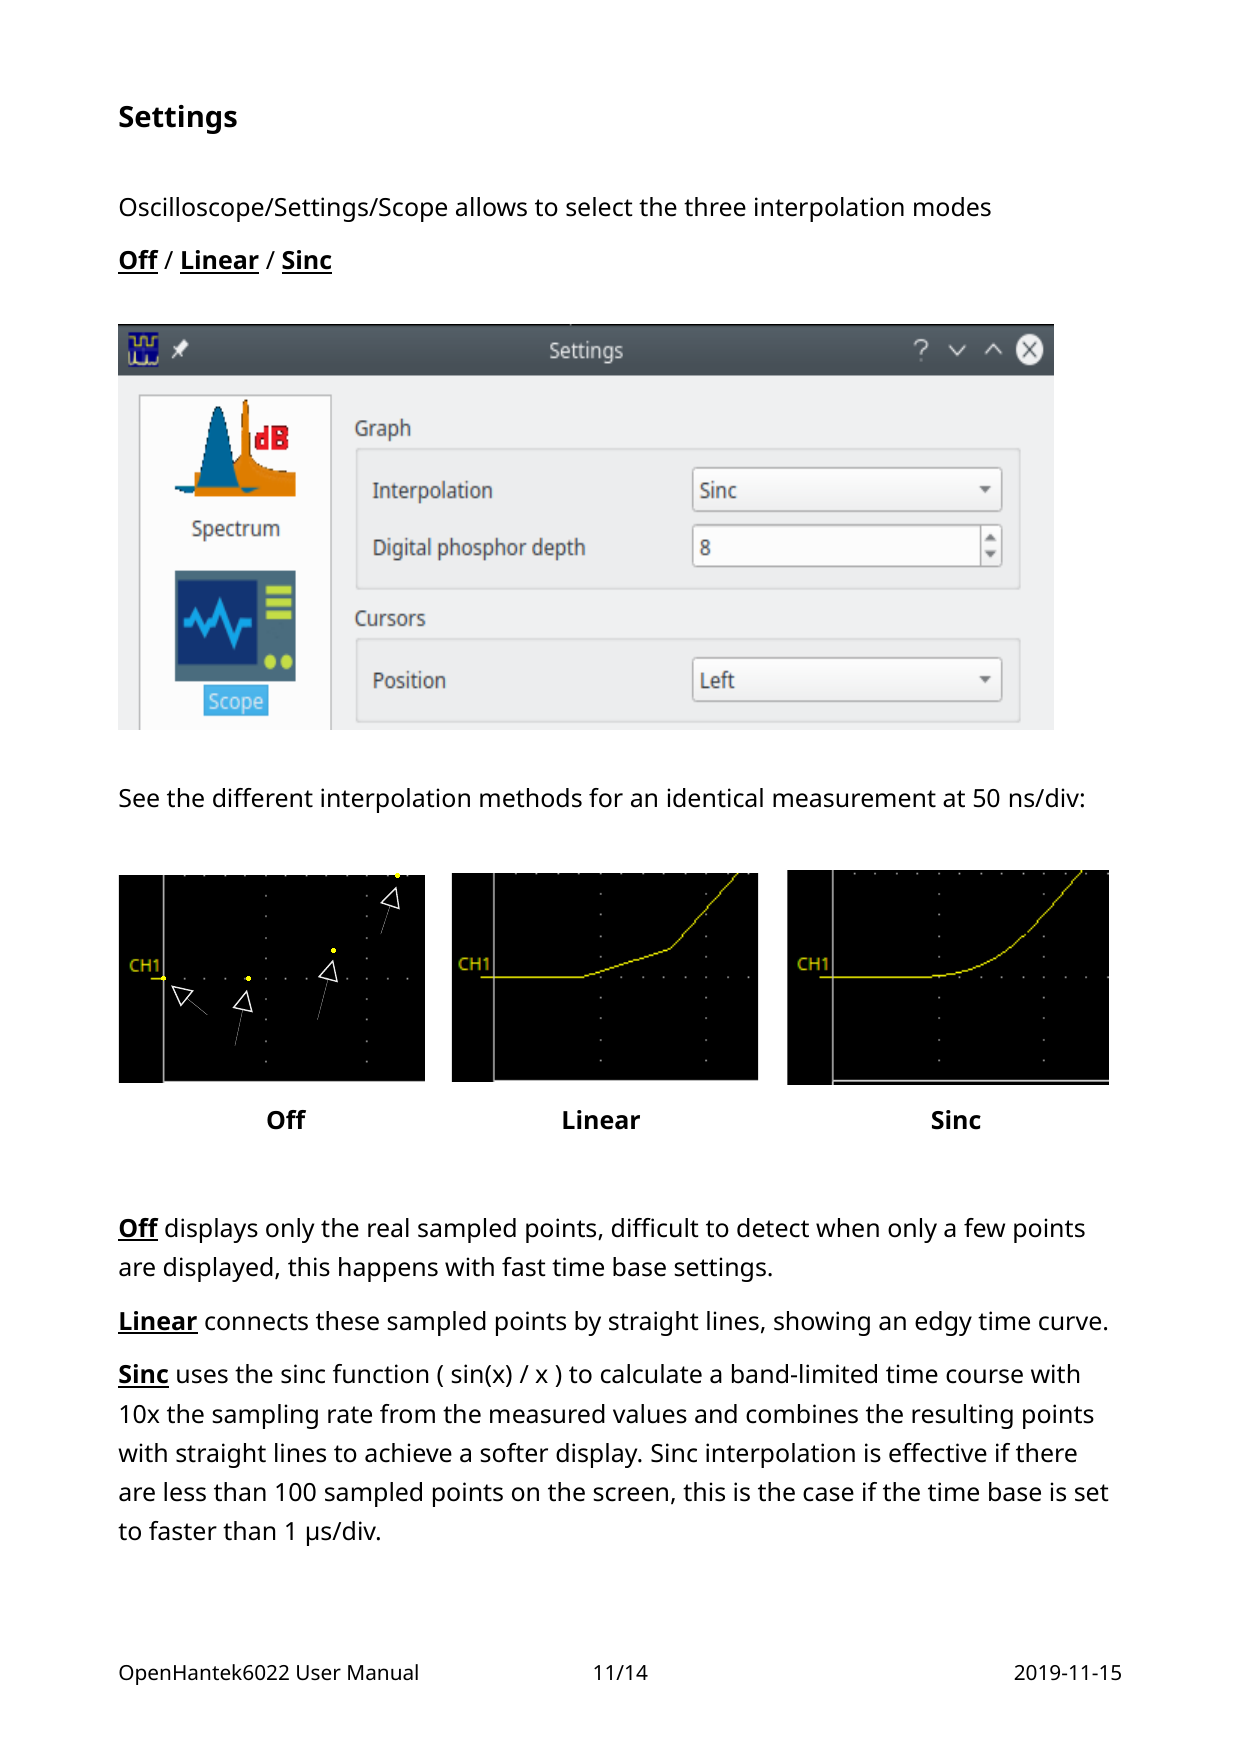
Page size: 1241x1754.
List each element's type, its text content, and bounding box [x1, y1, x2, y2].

subtitle Linear connects these sampled points by straight lines, showing an edgy time curve. [118, 1303, 1122, 1337]
subtitle See the different interpolation methods for an identical measurement at 50 ns/div: [118, 781, 1122, 814]
picture [451, 873, 759, 1082]
subtitle Off Linear Sinc [118, 1103, 1122, 1137]
subtitle Off / Linear / Sinc [118, 243, 1122, 277]
picture [787, 870, 1109, 1085]
picture [118, 875, 425, 1083]
subtitle Sinc uses the sinc function ( sin(x) / x ) to calculate a band-limited time course with 10x the sampling rate from the measured values and combines the resulting points with straight lines to achieve a softer display. Sinc interpolation is effective if there are less than 100 sampled points on the screen, this is the case if the time base is set to faster than 1 µs/div. [118, 1357, 1122, 1548]
subtitle Oscilloscope/Settings/Scope allows to select the three interpolation modes [118, 189, 1122, 223]
subtitle Settings [118, 96, 1122, 136]
subtitle Off displays only the real sampled points, difficult to detect when only a few points are displayed, this happens with fast time base settings. [118, 1211, 1122, 1284]
picture [118, 324, 1054, 730]
